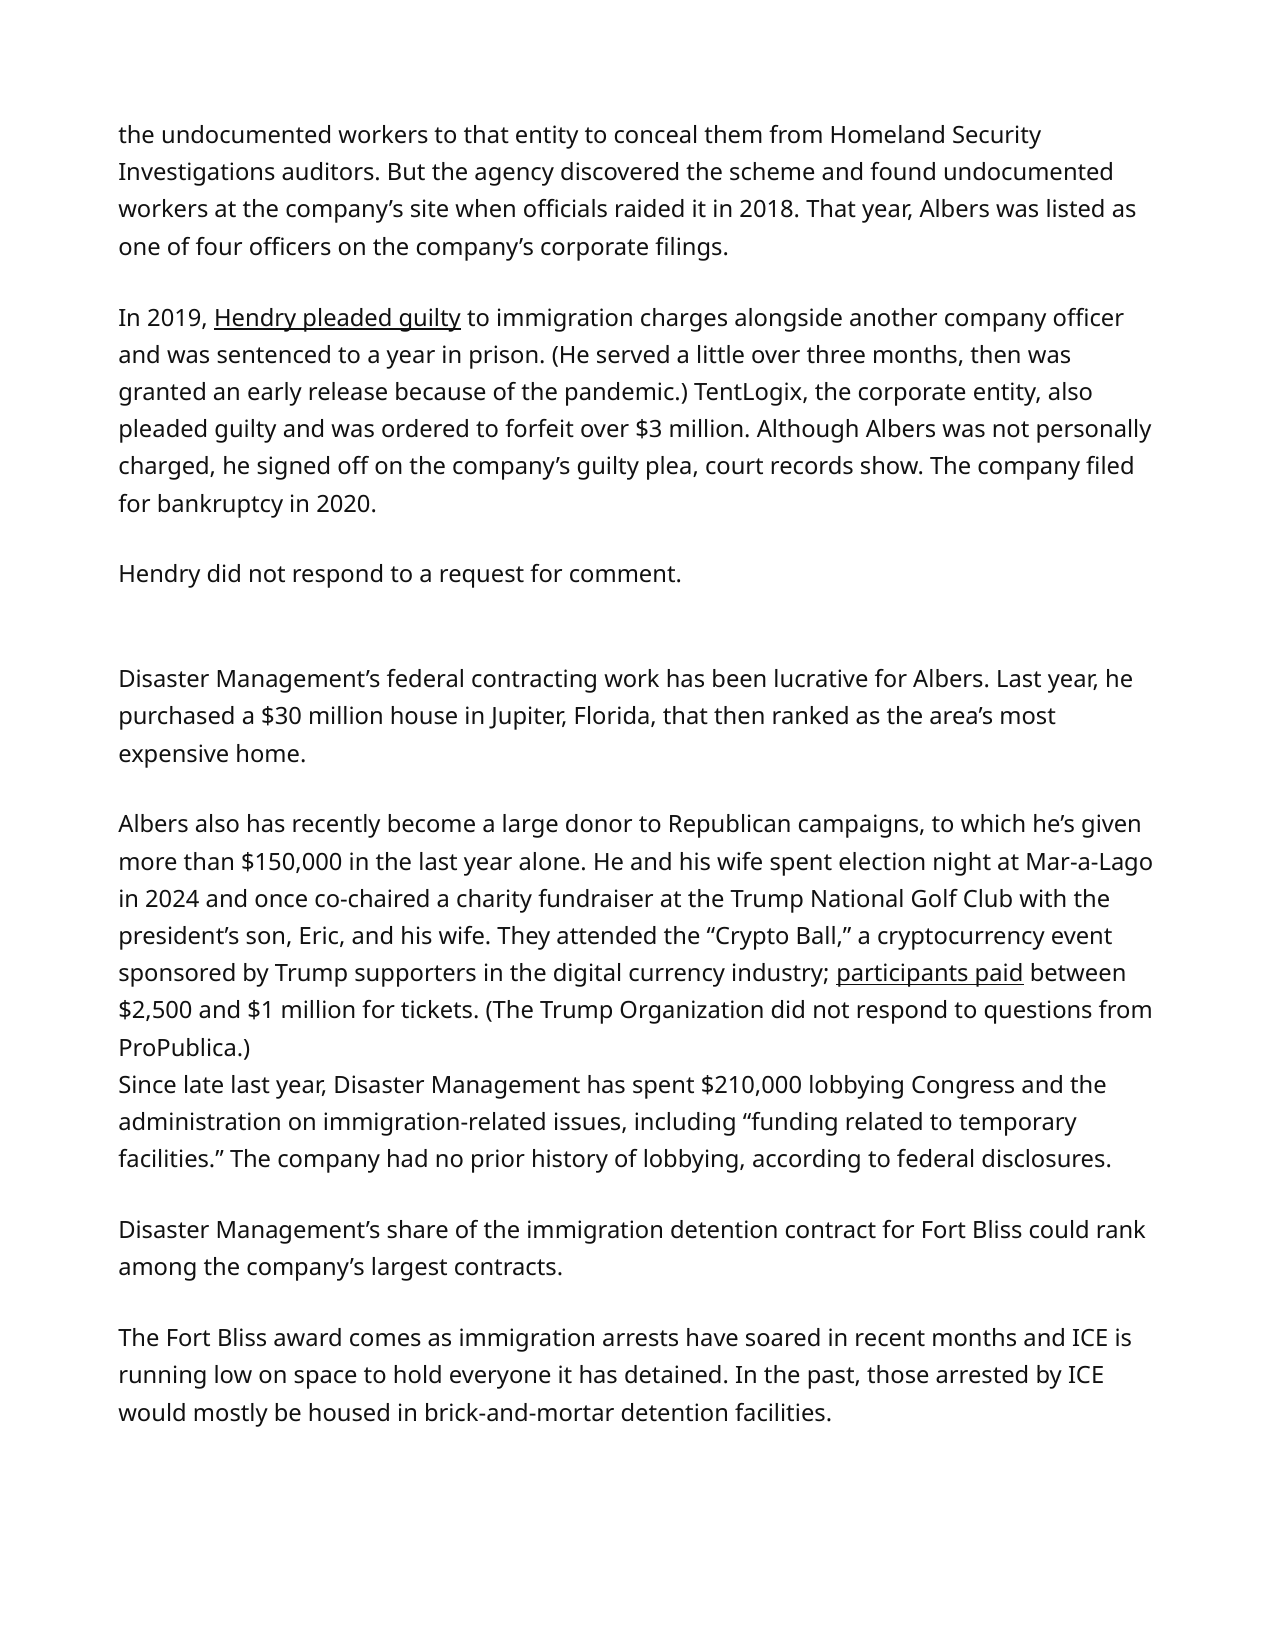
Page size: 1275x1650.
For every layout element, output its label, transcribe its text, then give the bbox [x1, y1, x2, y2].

text Albers also has recently become a large donor to Republican campaigns, to which he’s given more than $150,000 in the last year alone. He and his wife spent election night at Mar-a-Lago in 2024 and once co-chaired a charity fundraiser at the Trump National Golf Club with the president’s son, Eric, and his wife. They attended the “Crypto Ball,” a cryptocurrency event sponsored by Trump supporters in the digital currency industry; participants paid between $2,500 and $1 million for tickets. (The Trump Organization did not respond to questions from ProPublica.) [118, 807, 1157, 1063]
text Disaster Management’s federal contracting work has been lucrative for Albers. Last year, he purchased a $30 million house in Jupiter, Florida, that then ranked as the area’s most expensive home. [118, 662, 1157, 769]
text The Fort Bliss award comes as immigration arrests have soared in recent months and ICE is running low on space to hold everyone it has detained. In the past, those arrested by ICE would mostly be housed in brick-and-mortar detention facilities. [118, 1321, 1157, 1428]
text Since late last year, Disaster Management has spent $210,000 lobbying Congress and the administration on immigration-related issues, including “funding related to temporary facilities.” The company had no prior history of lobbying, according to federal disclosures. [118, 1068, 1157, 1174]
text Disaster Management’s share of the immigration detention contract for Fort Bliss could rank among the company’s largest contracts. [118, 1213, 1157, 1283]
text Hendry did not respond to a request for comment. [118, 557, 1157, 590]
text the undocumented workers to that entity to conceal them from Homeland Security Investigations auditors. But the agency discovered the scheme and found undocumented workers at the company’s site when officials raided it in 2018. That year, Albers was listed as one of four officers on the company’s corporate filings. [118, 118, 1157, 262]
text In 2019, Hendry pleaded guilty to immigration charges alongside another company officer and was sentenced to a year in prison. (He served a little over three months, then was granted an early release because of the pandemic.) TentLogix, the corporate entity, also pleaded guilty and was ordered to forfeit over $3 million. Although Albers was not personally charged, he signed off on the company’s guilty plea, court records show. The company filed for bankruptcy in 2020. [118, 301, 1157, 519]
